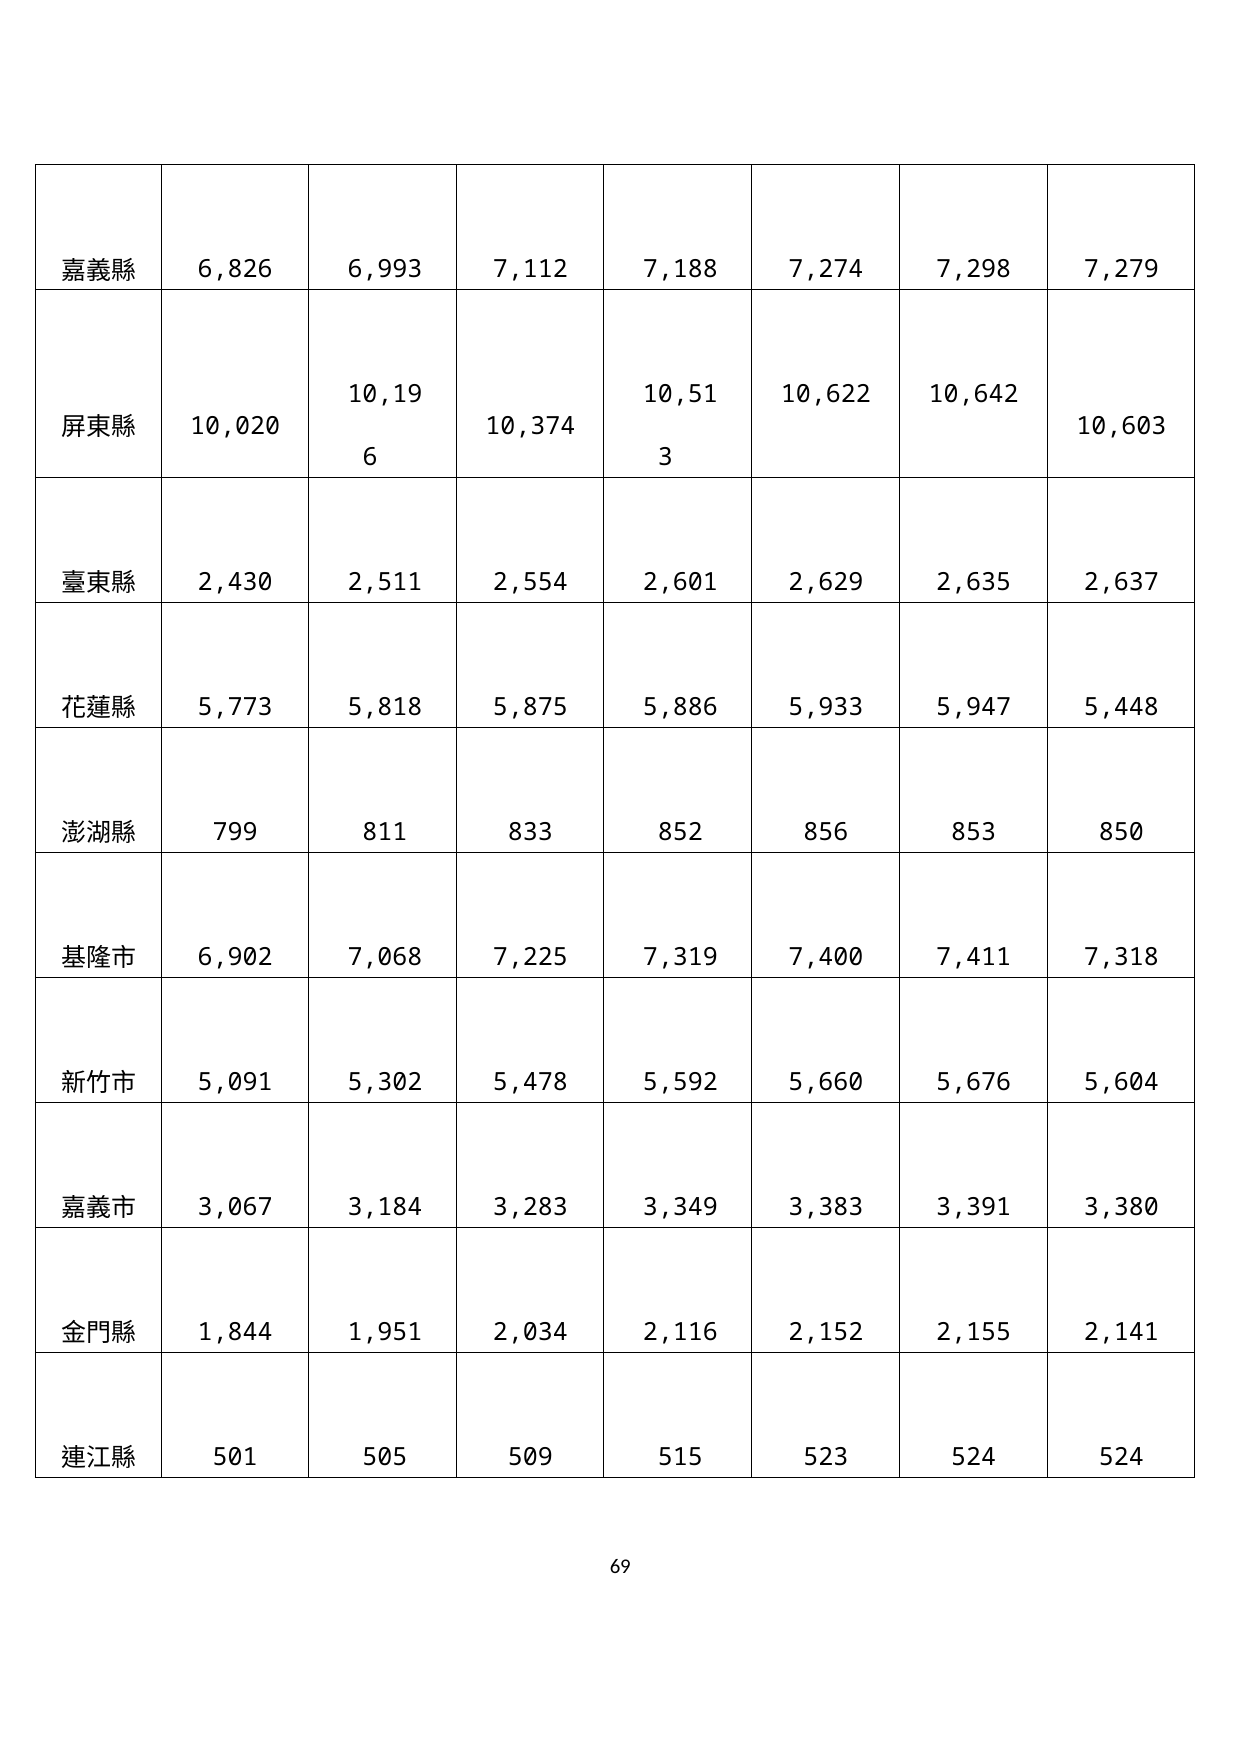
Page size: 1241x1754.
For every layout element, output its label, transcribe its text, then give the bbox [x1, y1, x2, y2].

table_cell 501 [162, 1353, 308, 1477]
table_cell 5,933 [752, 603, 899, 727]
table_cell 1,951 [309, 1228, 456, 1352]
table_cell 524 [1048, 1353, 1194, 1477]
table_cell 10,603 [1048, 290, 1194, 477]
table_cell 2,637 [1048, 478, 1194, 602]
table_cell 7,068 [309, 853, 456, 977]
table_cell 833 [457, 728, 603, 852]
table_cell 10,196 [309, 290, 456, 477]
table_cell 10,642 [900, 290, 1047, 477]
table_cell 新竹市 [36, 978, 161, 1102]
table_cell 852 [604, 728, 751, 852]
table_cell 5,886 [604, 603, 751, 727]
table_cell 嘉義縣 [36, 165, 161, 289]
table_cell 5,592 [604, 978, 751, 1102]
table_cell 3,349 [604, 1103, 751, 1227]
table_cell 3,380 [1048, 1103, 1194, 1227]
table_cell 6,902 [162, 853, 308, 977]
table_cell 2,152 [752, 1228, 899, 1352]
table_cell 505 [309, 1353, 456, 1477]
table_cell 3,283 [457, 1103, 603, 1227]
table_cell 5,478 [457, 978, 603, 1102]
table_cell 3,391 [900, 1103, 1047, 1227]
table_cell 澎湖縣 [36, 728, 161, 852]
table_cell 509 [457, 1353, 603, 1477]
table_cell 5,676 [900, 978, 1047, 1102]
table_cell 515 [604, 1353, 751, 1477]
table_cell 7,318 [1048, 853, 1194, 977]
table_cell 7,279 [1048, 165, 1194, 289]
table_cell 3,383 [752, 1103, 899, 1227]
table_cell 7,298 [900, 165, 1047, 289]
table_cell 嘉義市 [36, 1103, 161, 1227]
table_cell 3,067 [162, 1103, 308, 1227]
table_cell 7,319 [604, 853, 751, 977]
table_cell 6,993 [309, 165, 456, 289]
table_cell 7,400 [752, 853, 899, 977]
table_cell 811 [309, 728, 456, 852]
table_cell 5,818 [309, 603, 456, 727]
table_cell 10,622 [752, 290, 899, 477]
table_cell 7,188 [604, 165, 751, 289]
table_cell 5,773 [162, 603, 308, 727]
table_cell 2,554 [457, 478, 603, 602]
table_cell 850 [1048, 728, 1194, 852]
table_cell 2,601 [604, 478, 751, 602]
table_cell 7,274 [752, 165, 899, 289]
table_cell 2,629 [752, 478, 899, 602]
table_cell 10,020 [162, 290, 308, 477]
table_cell 臺東縣 [36, 478, 161, 602]
table_cell 523 [752, 1353, 899, 1477]
table_cell 5,604 [1048, 978, 1194, 1102]
table_cell 2,141 [1048, 1228, 1194, 1352]
table_cell 連江縣 [36, 1353, 161, 1477]
table_cell 5,448 [1048, 603, 1194, 727]
table_cell 2,635 [900, 478, 1047, 602]
table_cell 10,513 [604, 290, 751, 477]
table_cell 2,116 [604, 1228, 751, 1352]
table_cell 3,184 [309, 1103, 456, 1227]
table_cell 2,430 [162, 478, 308, 602]
table_cell 基隆市 [36, 853, 161, 977]
table_cell 5,302 [309, 978, 456, 1102]
table_cell 799 [162, 728, 308, 852]
table_cell 5,875 [457, 603, 603, 727]
table_cell 花蓮縣 [36, 603, 161, 727]
table_cell 2,034 [457, 1228, 603, 1352]
table_cell 2,511 [309, 478, 456, 602]
table_cell 2,155 [900, 1228, 1047, 1352]
table_cell 5,660 [752, 978, 899, 1102]
table_cell 524 [900, 1353, 1047, 1477]
table_cell 6,826 [162, 165, 308, 289]
table_cell 屏東縣 [36, 290, 161, 477]
table_cell 5,091 [162, 978, 308, 1102]
table_cell 856 [752, 728, 899, 852]
table_cell 金門縣 [36, 1228, 161, 1352]
table_cell 7,112 [457, 165, 603, 289]
table_cell 7,411 [900, 853, 1047, 977]
table_cell 7,225 [457, 853, 603, 977]
table_cell 5,947 [900, 603, 1047, 727]
table_cell 853 [900, 728, 1047, 852]
table_cell 1,844 [162, 1228, 308, 1352]
table_cell 10,374 [457, 290, 603, 477]
